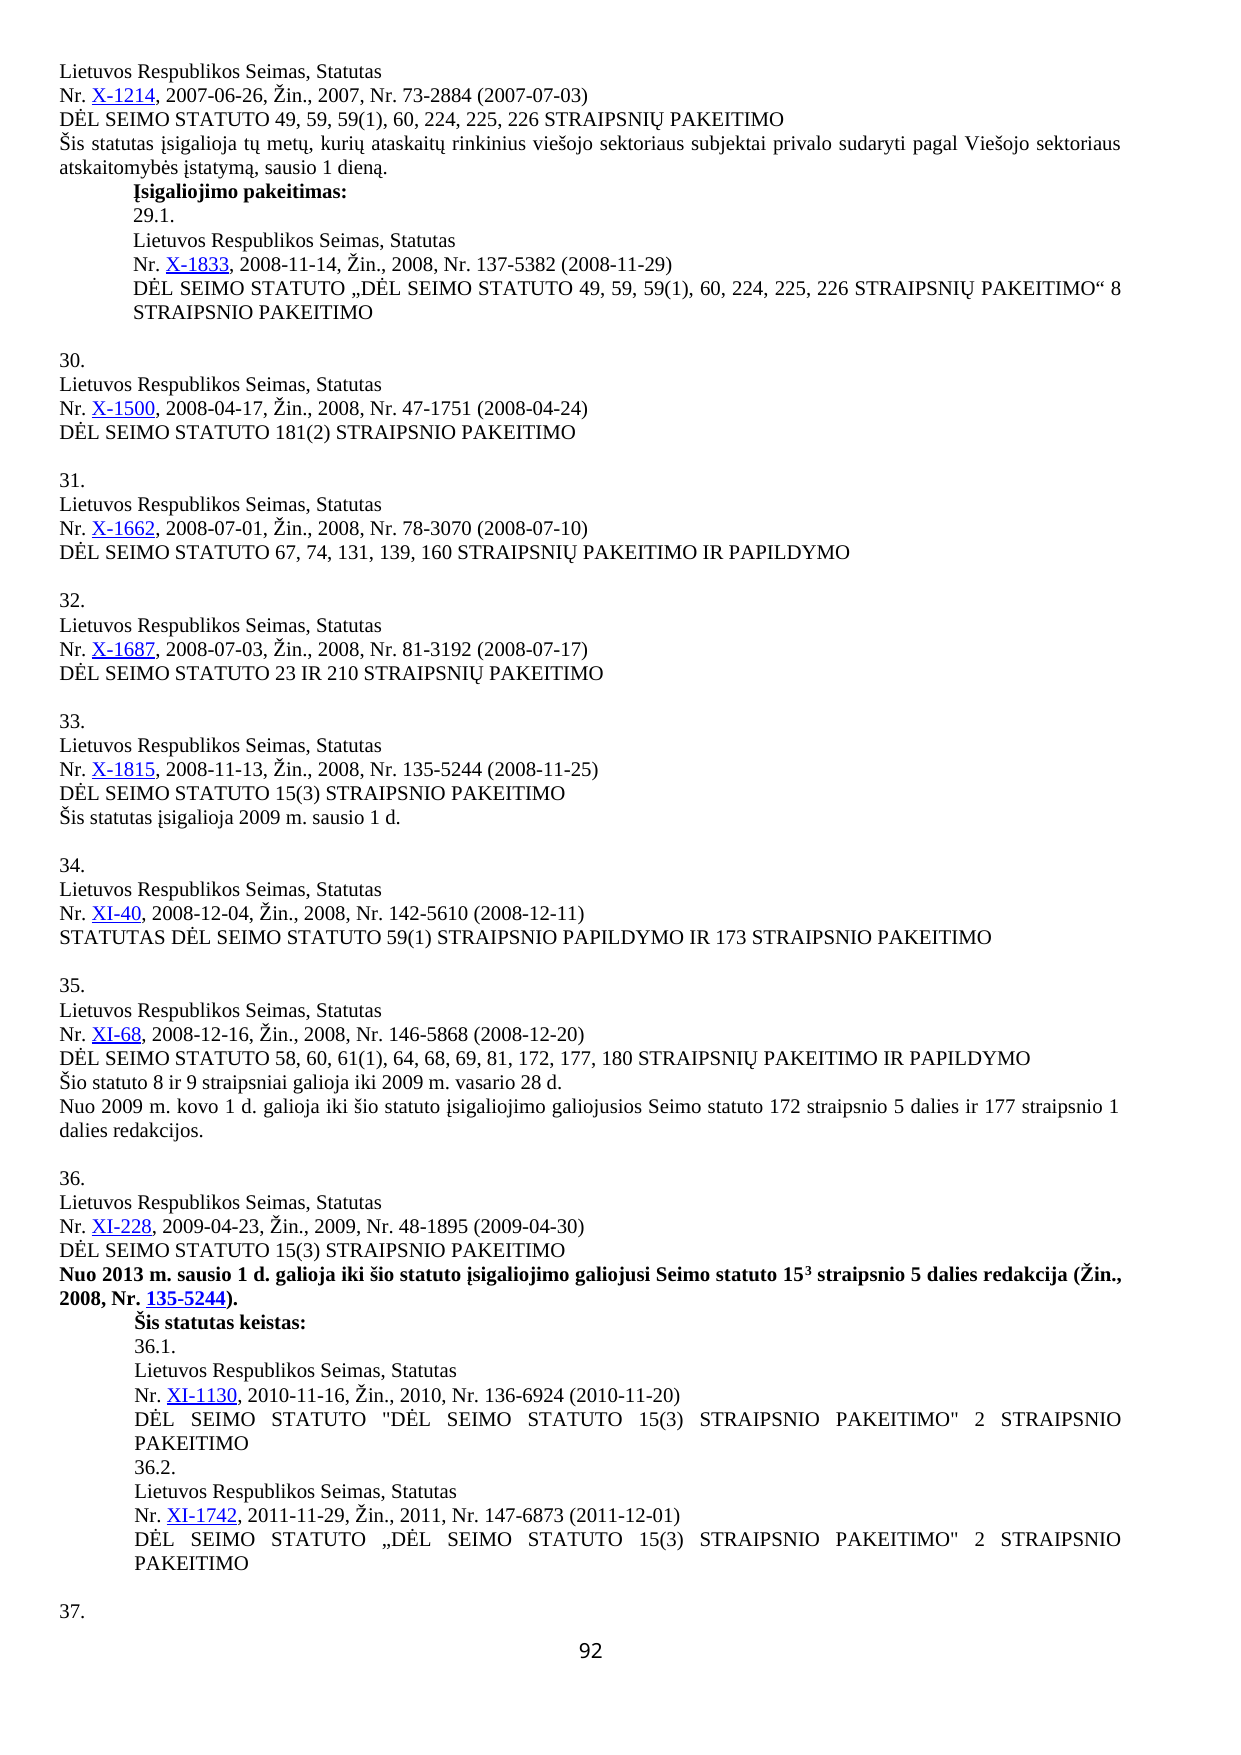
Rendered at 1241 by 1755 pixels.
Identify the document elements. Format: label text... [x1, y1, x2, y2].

text 33. [59, 709, 1122, 733]
text Nr. X-1833, 2008-11-14, Žin., 2008, Nr. 137-5382 (2008-11-29) [59, 252, 1122, 276]
text Lietuvos Respublikos Seimas, Statutas [59, 1358, 1122, 1382]
text Lietuvos Respublikos Seimas, Statutas [59, 733, 1122, 757]
text 37. [59, 1599, 1122, 1623]
text 36. [59, 1166, 1122, 1190]
text Nr. XI-1742, 2011-11-29, Žin., 2011, Nr. 147-6873 (2011-12-01) [59, 1503, 1122, 1527]
text Nr. X-1214, 2007-06-26, Žin., 2007, Nr. 73-2884 (2007-07-03) [59, 83, 1122, 107]
text DĖL SEIMO STATUTO "DĖL SEIMO STATUTO 15(3) STRAIPSNIO PAKEITIMO" 2 STRAIPSNIO PAKEITIMO [134, 1407, 1122, 1455]
text Nr. XI-228, 2009-04-23, Žin., 2009, Nr. 48-1895 (2009-04-30) [59, 1214, 1122, 1238]
text 36.1. [59, 1334, 1122, 1358]
text Nr. XI-1130, 2010-11-16, Žin., 2010, Nr. 136-6924 (2010-11-20) [59, 1382, 1122, 1407]
text DĖL SEIMO STATUTO 58, 60, 61(1), 64, 68, 69, 81, 172, 177, 180 STRAIPSNIŲ PAKEITIMO IR PAPILDYMO [59, 1046, 1122, 1070]
text Lietuvos Respublikos Seimas, Statutas [59, 997, 1122, 1022]
text Lietuvos Respublikos Seimas, Statutas [59, 59, 1122, 83]
text Lietuvos Respublikos Seimas, Statutas [59, 1479, 1122, 1503]
text DĖL SEIMO STATUTO 23 IR 210 STRAIPSNIŲ PAKEITIMO [59, 661, 1122, 685]
text DĖL SEIMO STATUTO 49, 59, 59(1), 60, 224, 225, 226 STRAIPSNIŲ PAKEITIMO [59, 107, 1122, 131]
text DĖL SEIMO STATUTO 181(2) STRAIPSNIO PAKEITIMO [59, 420, 1122, 444]
text Nr. X-1500, 2008-04-17, Žin., 2008, Nr. 47-1751 (2008-04-24) [59, 396, 1122, 420]
text Lietuvos Respublikos Seimas, Statutas [59, 877, 1122, 901]
text Šis statutas įsigalioja 2009 m. sausio 1 d. [59, 805, 1123, 829]
text 31. [59, 468, 1122, 492]
text Šis statutas keistas: [59, 1310, 1122, 1334]
text 29.1. [59, 203, 1122, 227]
text 32. [59, 588, 1122, 612]
text Nr. XI-40, 2008-12-04, Žin., 2008, Nr. 142-5610 (2008-12-11) [59, 901, 1122, 925]
text Nr. X-1687, 2008-07-03, Žin., 2008, Nr. 81-3192 (2008-07-17) [59, 637, 1122, 661]
text Nr. X-1815, 2008-11-13, Žin., 2008, Nr. 135-5244 (2008-11-25) [59, 757, 1122, 781]
text 34. [59, 853, 1122, 877]
text Nuo 2013 m. sausio 1 d. galioja iki šio statuto įsigaliojimo galiojusi Seimo statuto 153 straipsnio 5 dalies redakcija (Žin., 2008, Nr. 135-5244). [59, 1262, 1122, 1310]
text Lietuvos Respublikos Seimas, Statutas [59, 227, 1122, 252]
text DĖL SEIMO STATUTO 15(3) STRAIPSNIO PAKEITIMO [59, 1238, 1122, 1262]
text 30. [59, 348, 1122, 372]
text Lietuvos Respublikos Seimas, Statutas [59, 612, 1122, 637]
text Nr. XI-68, 2008-12-16, Žin., 2008, Nr. 146-5868 (2008-12-20) [59, 1022, 1122, 1046]
text Šis statutas įsigalioja tų metų, kurių ataskaitų rinkinius viešojo sektoriaus subjektai privalo sudaryti pagal Viešojo sektoriaus atskaitomybės įstatymą, sausio 1 dieną. [59, 131, 1122, 179]
text Lietuvos Respublikos Seimas, Statutas [59, 1190, 1122, 1214]
text 36.2. [59, 1455, 1122, 1479]
text Įsigaliojimo pakeitimas: [59, 179, 1122, 203]
text DĖL SEIMO STATUTO „DĖL SEIMO STATUTO 15(3) STRAIPSNIO PAKEITIMO" 2 STRAIPSNIO PAKEITIMO [134, 1527, 1122, 1575]
text 35. [59, 973, 1122, 997]
text DĖL SEIMO STATUTO 15(3) STRAIPSNIO PAKEITIMO [59, 781, 1122, 805]
text Nr. X-1662, 2008-07-01, Žin., 2008, Nr. 78-3070 (2008-07-10) [59, 516, 1122, 540]
text Lietuvos Respublikos Seimas, Statutas [59, 492, 1122, 516]
text DĖL SEIMO STATUTO 67, 74, 131, 139, 160 STRAIPSNIŲ PAKEITIMO IR PAPILDYMO [59, 540, 1122, 564]
text DĖL SEIMO STATUTO „DĖL SEIMO STATUTO 49, 59, 59(1), 60, 224, 225, 226 STRAIPSNIŲ PAKEITIMO“ 8 STRAIPSNIO PAKEITIMO [133, 276, 1122, 324]
text Lietuvos Respublikos Seimas, Statutas [59, 372, 1122, 396]
text Nuo 2009 m. kovo 1 d. galioja iki šio statuto įsigaliojimo galiojusios Seimo statuto 172 straipsnio 5 dalies ir 177 straipsnio 1 dalies redakcijos. [59, 1094, 1122, 1142]
text STATUTAS DĖL SEIMO STATUTO 59(1) STRAIPSNIO PAPILDYMO IR 173 STRAIPSNIO PAKEITIMO [59, 925, 1122, 949]
text Šio statuto 8 ir 9 straipsniai galioja iki 2009 m. vasario 28 d. [59, 1070, 1122, 1094]
